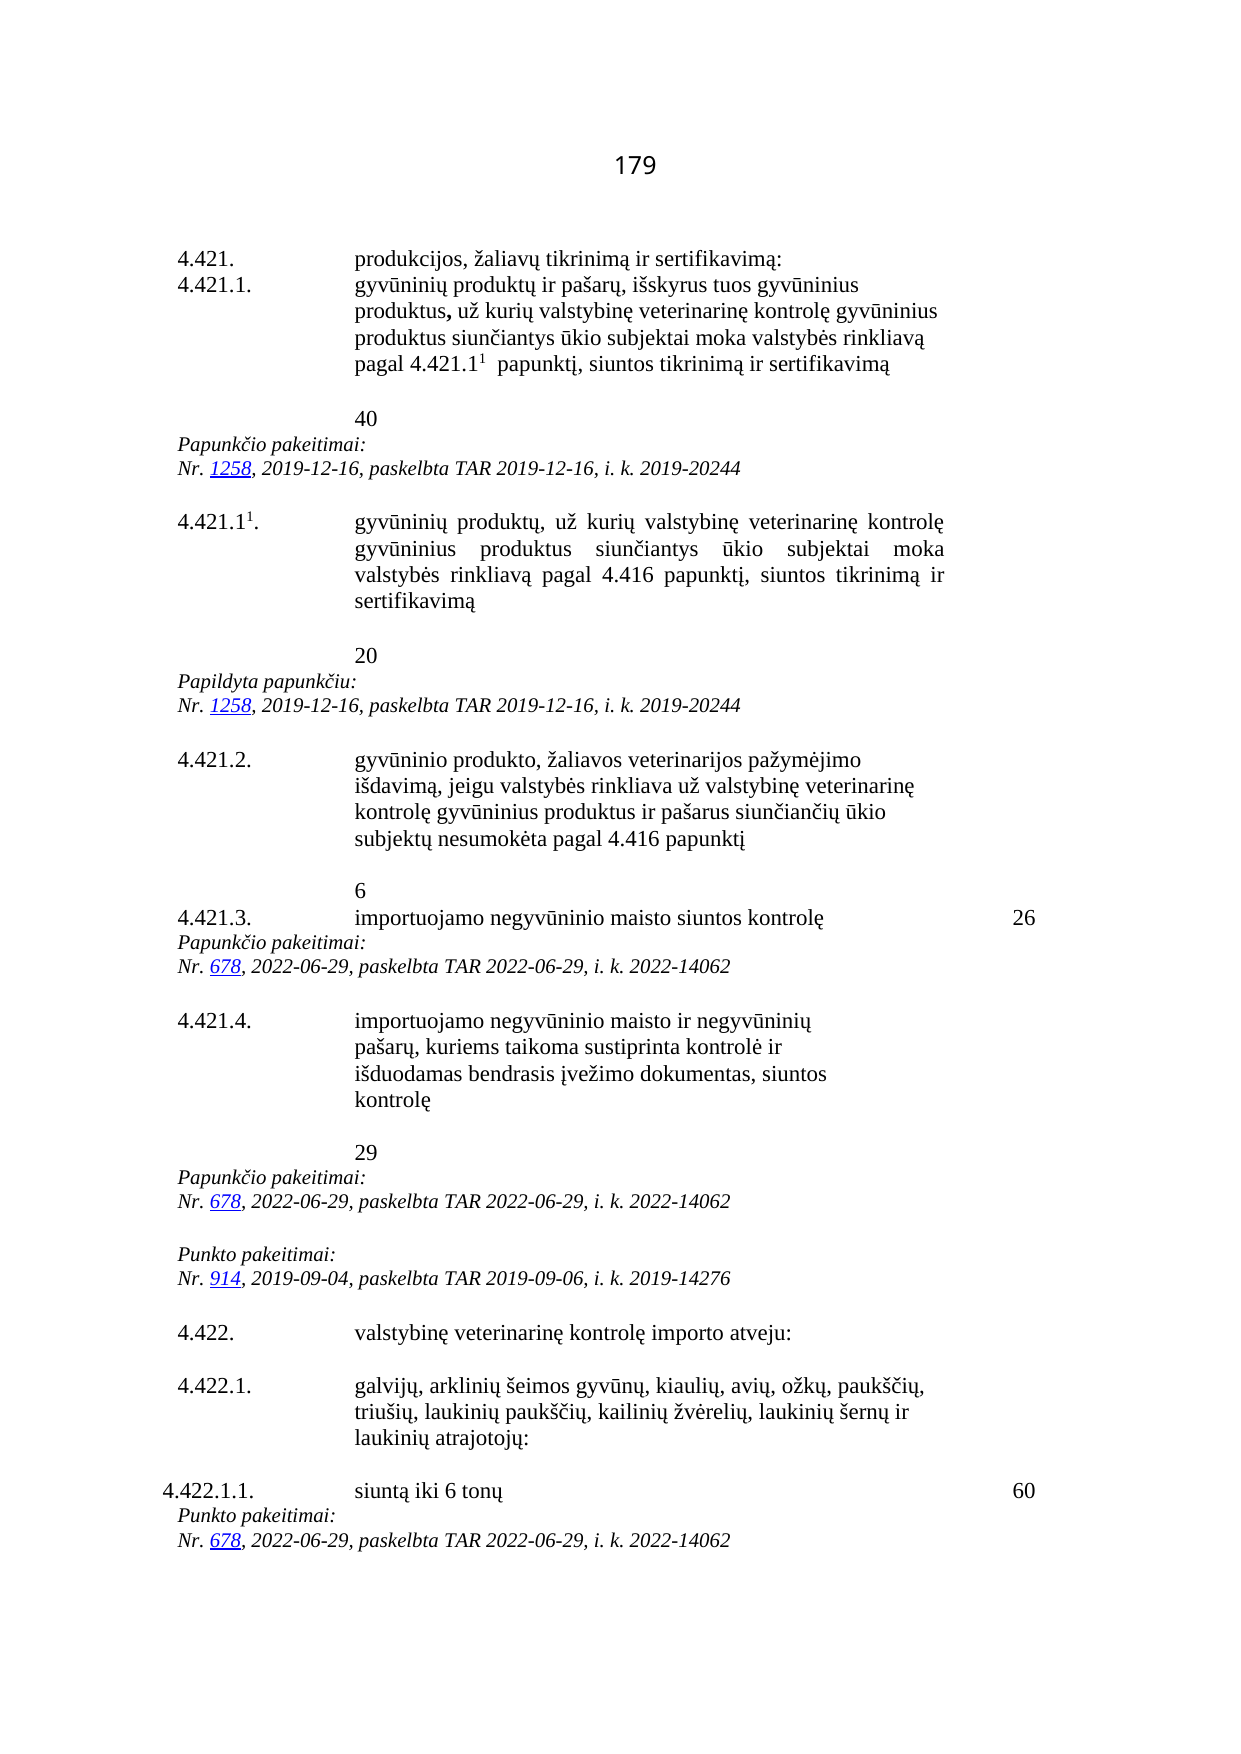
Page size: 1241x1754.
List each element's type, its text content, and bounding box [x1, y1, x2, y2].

text Nr. 1258, 2019-12-16, paskelbta TAR 2019-12-16, i. k. 2019-20244 [177, 456, 1092, 479]
text 4.422.1.1. siuntą iki 6 tonų 60 [162, 1477, 1092, 1503]
text 4.422. valstybinę veterinarinę kontrolę importo atveju: [177, 1319, 945, 1372]
text 4.421.11. gyvūninių produktų, už kurių valstybinę veterinarinę kontrolę gyvūninius produktus siunčiantys ūkio subjektai moka valstybės rinkliavą pagal 4.416 papunktį, siuntos tikrinimą ir sertifikavimą 20 [177, 508, 945, 669]
text 4.421. produkcijos, žaliavų tikrinimą ir sertifikavimą: [177, 244, 1033, 271]
text Nr. 914, 2019-09-04, paskelbta TAR 2019-09-06, i. k. 2019-14276 [177, 1266, 1092, 1290]
text Nr. 678, 2022-06-29, paskelbta TAR 2022-06-29, i. k. 2022-14062 [177, 1527, 1092, 1552]
text Papunkčio pakeitimai: [177, 431, 1092, 456]
text Punkto pakeitimai: [177, 1242, 1092, 1266]
text 4.421.4. importuojamo negyvūninio maisto ir negyvūninių pašarų, kuriems taikoma sustiprinta kontrolė ir išduodamas bendrasis įvežimo dokumentas, siuntos kontrolę 29 [177, 1007, 871, 1165]
text Nr. 678, 2022-06-29, paskelbta TAR 2022-06-29, i. k. 2022-14062 [177, 954, 1092, 978]
text Punkto pakeitimai: [177, 1503, 1092, 1527]
text Papunkčio pakeitimai: [177, 930, 1092, 954]
text 4.421.3. importuojamo negyvūninio maisto siuntos kontrolę 26 [177, 904, 1092, 930]
text Nr. 678, 2022-06-29, paskelbta TAR 2022-06-29, i. k. 2022-14062 [177, 1189, 1092, 1213]
text Papildyta papunkčiu: [177, 669, 1092, 693]
text 4.421.1. gyvūninių produktų ir pašarų, išskyrus tuos gyvūninius produktus, už kurių valstybinę veterinarinę kontrolę gyvūninius produktus siunčiantys ūkio subjektai moka valstybės rinkliavą pagal 4.421.11 papunktį, siuntos tikrinimą ir sertifikavimą 40 [177, 271, 945, 431]
text 4.421.2. gyvūninio produkto, žaliavos veterinarijos pažymėjimo išdavimą, jeigu valstybės rinkliava už valstybinę veterinarinę kontrolę gyvūninius produktus ir pašarus siunčiančių ūkio subjektų nesumokėta pagal 4.416 papunktį 6 [177, 746, 945, 904]
text 4.422.1. galvijų, arklinių šeimos gyvūnų, kiaulių, avių, ožkų, paukščių, triušių, laukinių paukščių, kailinių žvėrelių, laukinių šernų ir laukinių atrajotojų: [177, 1372, 945, 1477]
text Nr. 1258, 2019-12-16, paskelbta TAR 2019-12-16, i. k. 2019-20244 [177, 693, 1092, 717]
text Papunkčio pakeitimai: [177, 1165, 1092, 1189]
